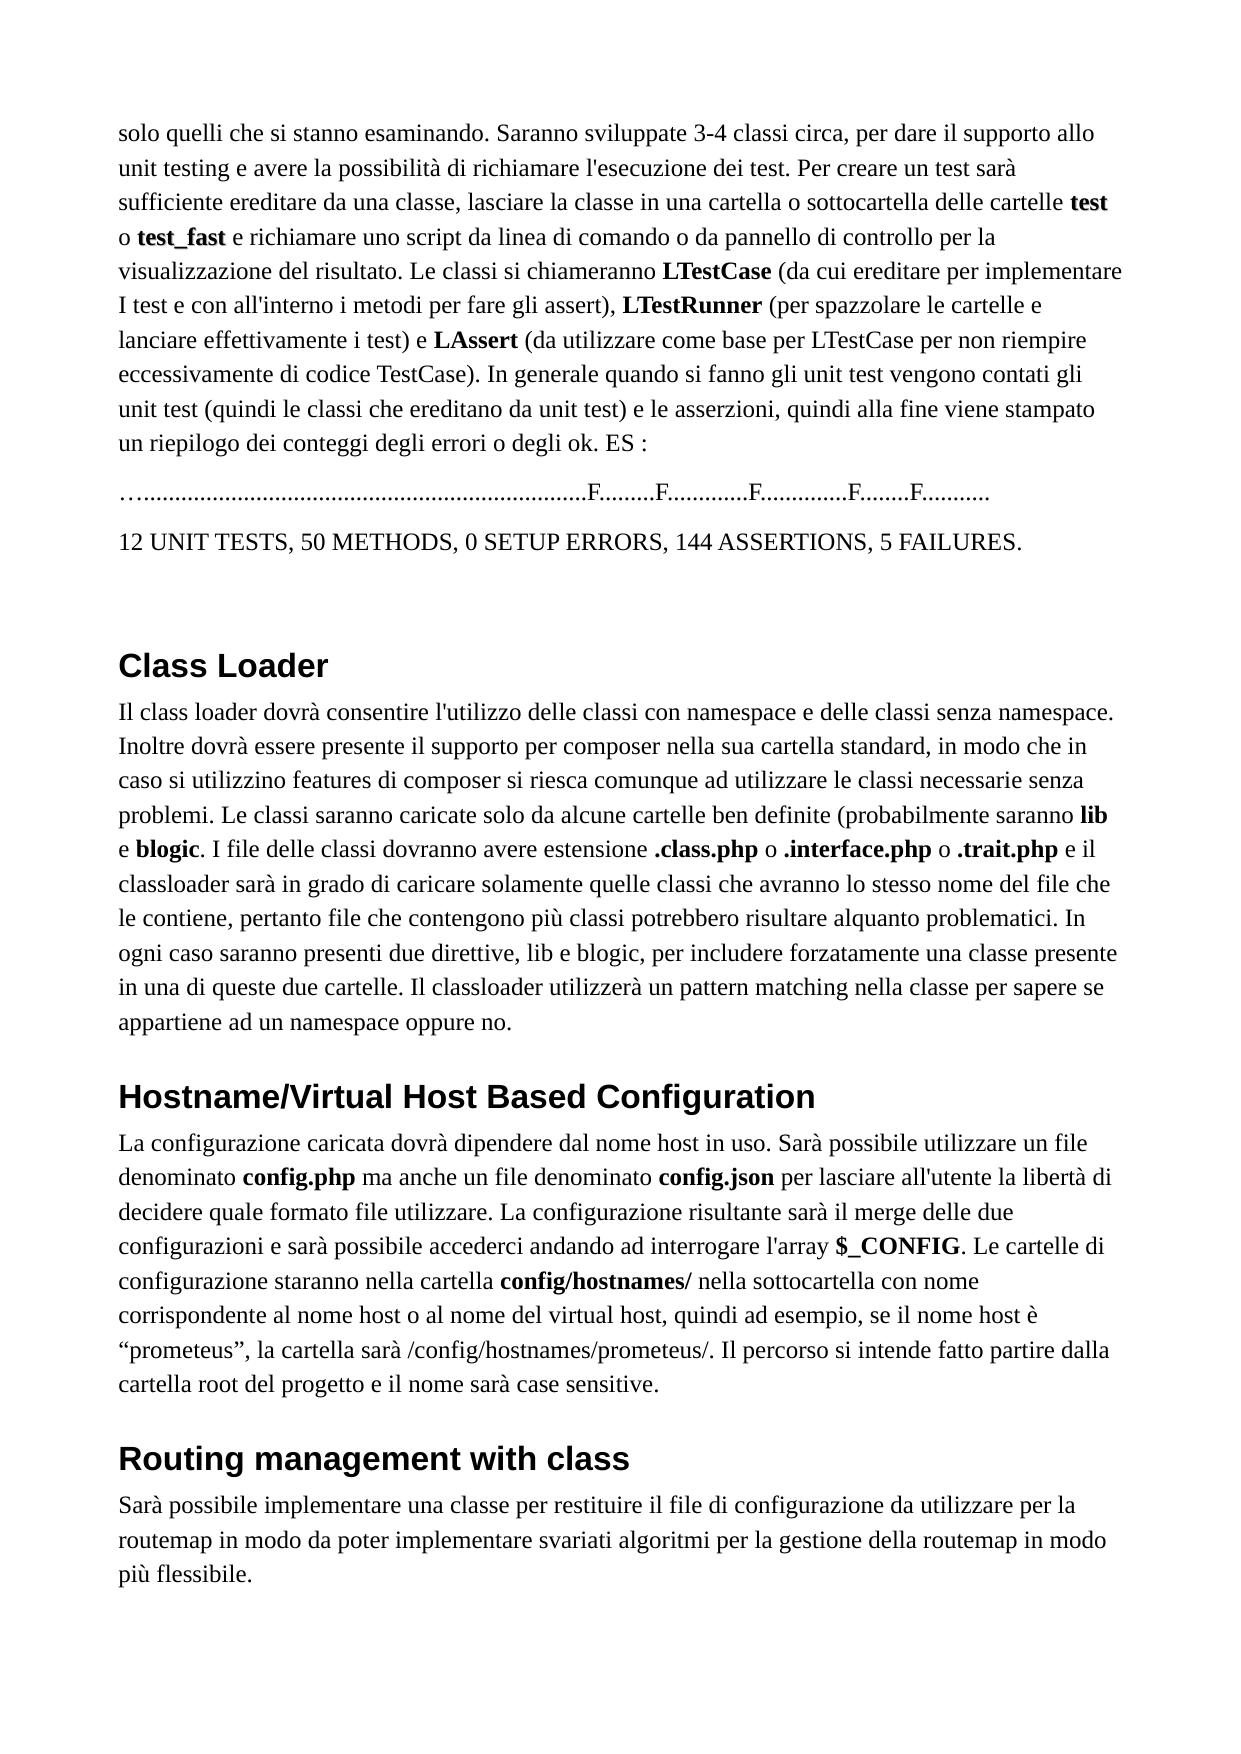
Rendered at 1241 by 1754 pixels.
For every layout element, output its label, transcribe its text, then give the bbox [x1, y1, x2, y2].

text La configurazione caricata dovrà dipendere dal nome host in uso. Sarà possibile utilizzare un file denominato config.php ma anche un file denominato config.json per lasciare all'utente la libertà di decidere quale formato file utilizzare. La configurazione risultante sarà il merge delle due configurazioni e sarà possibile accederci andando ad interrogare l'array $_CONFIG. Le cartelle di configurazione staranno nella cartella config/hostnames/ nella sottocartella con nome corrispondente al nome host o al nome del virtual host, quindi ad esempio, se il nome host è “prometeus”, la cartella sarà /config/hostnames/prometeus/. Il percorso si intende fatto partire dalla cartella root del progetto e il nome sarà case sensitive. [118, 1128, 1122, 1398]
text Il class loader dovrà consentire l'utilizzo delle classi con namespace e delle classi senza namespace. Inoltre dovrà essere presente il supporto per composer nella sua cartella standard, in modo che in caso si utilizzino features di composer si riesca comunque ad utilizzare le classi necessarie senza problemi. Le classi saranno caricate solo da alcune cartelle ben definite (probabilmente saranno lib e blogic. I file delle classi dovranno avere estensione .class.php o .interface.php o .trait.php e il classloader sarà in grado di caricare solamente quelle classi che avranno lo stesso nome del file che le contiene, pertanto file che contengono più classi potrebbero risultare alquanto problematici. In ogni caso saranno presenti due direttive, lib e blogic, per includere forzatamente una classe presente in una di queste due cartelle. Il classloader utilizzerà un pattern matching nella classe per sapere se appartiene ad un namespace oppure no. [118, 697, 1122, 1036]
subtitle Class Loader [118, 646, 1122, 684]
subtitle Routing management with class [118, 1439, 1122, 1478]
text ….......................................................................F.........F.............F..............F........F........... [118, 477, 1122, 506]
text solo quelli che si stanno esaminando. Saranno sviluppate 3-4 classi circa, per dare il supporto allo unit testing e avere la possibilità di richiamare l'esecuzione dei test. Per creare un test sarà sufficiente ereditare da una classe, lasciare la classe in una cartella o sottocartella delle cartelle test o test_fast e richiamare uno script da linea di comando o da pannello di controllo per la visualizzazione del risultato. Le classi si chiameranno LTestCase (da cui ereditare per implementare I test e con all'interno i metodi per fare gli assert), LTestRunner (per spazzolare le cartelle e lanciare effettivamente i test) e LAssert (da utilizzare come base per LTestCase per non riempire eccessivamente di codice TestCase). In generale quando si fanno gli unit test vengono contati gli unit test (quindi le classi che ereditano da unit test) e le asserzioni, quindi alla fine viene stampato un riepilogo dei conteggi degli errori o degli ok. ES : [118, 118, 1122, 457]
subtitle Hostname/Virtual Host Based Configuration [118, 1077, 1122, 1116]
text Sarà possibile implementare una classe per restituire il file di configurazione da utilizzare per la routemap in modo da poter implementare svariati algoritmi per la gestione della routemap in modo più flessibile. [118, 1490, 1122, 1588]
text 12 UNIT TESTS, 50 METHODS, 0 SETUP ERRORS, 144 ASSERTIONS, 5 FAILURES. [118, 527, 1122, 555]
